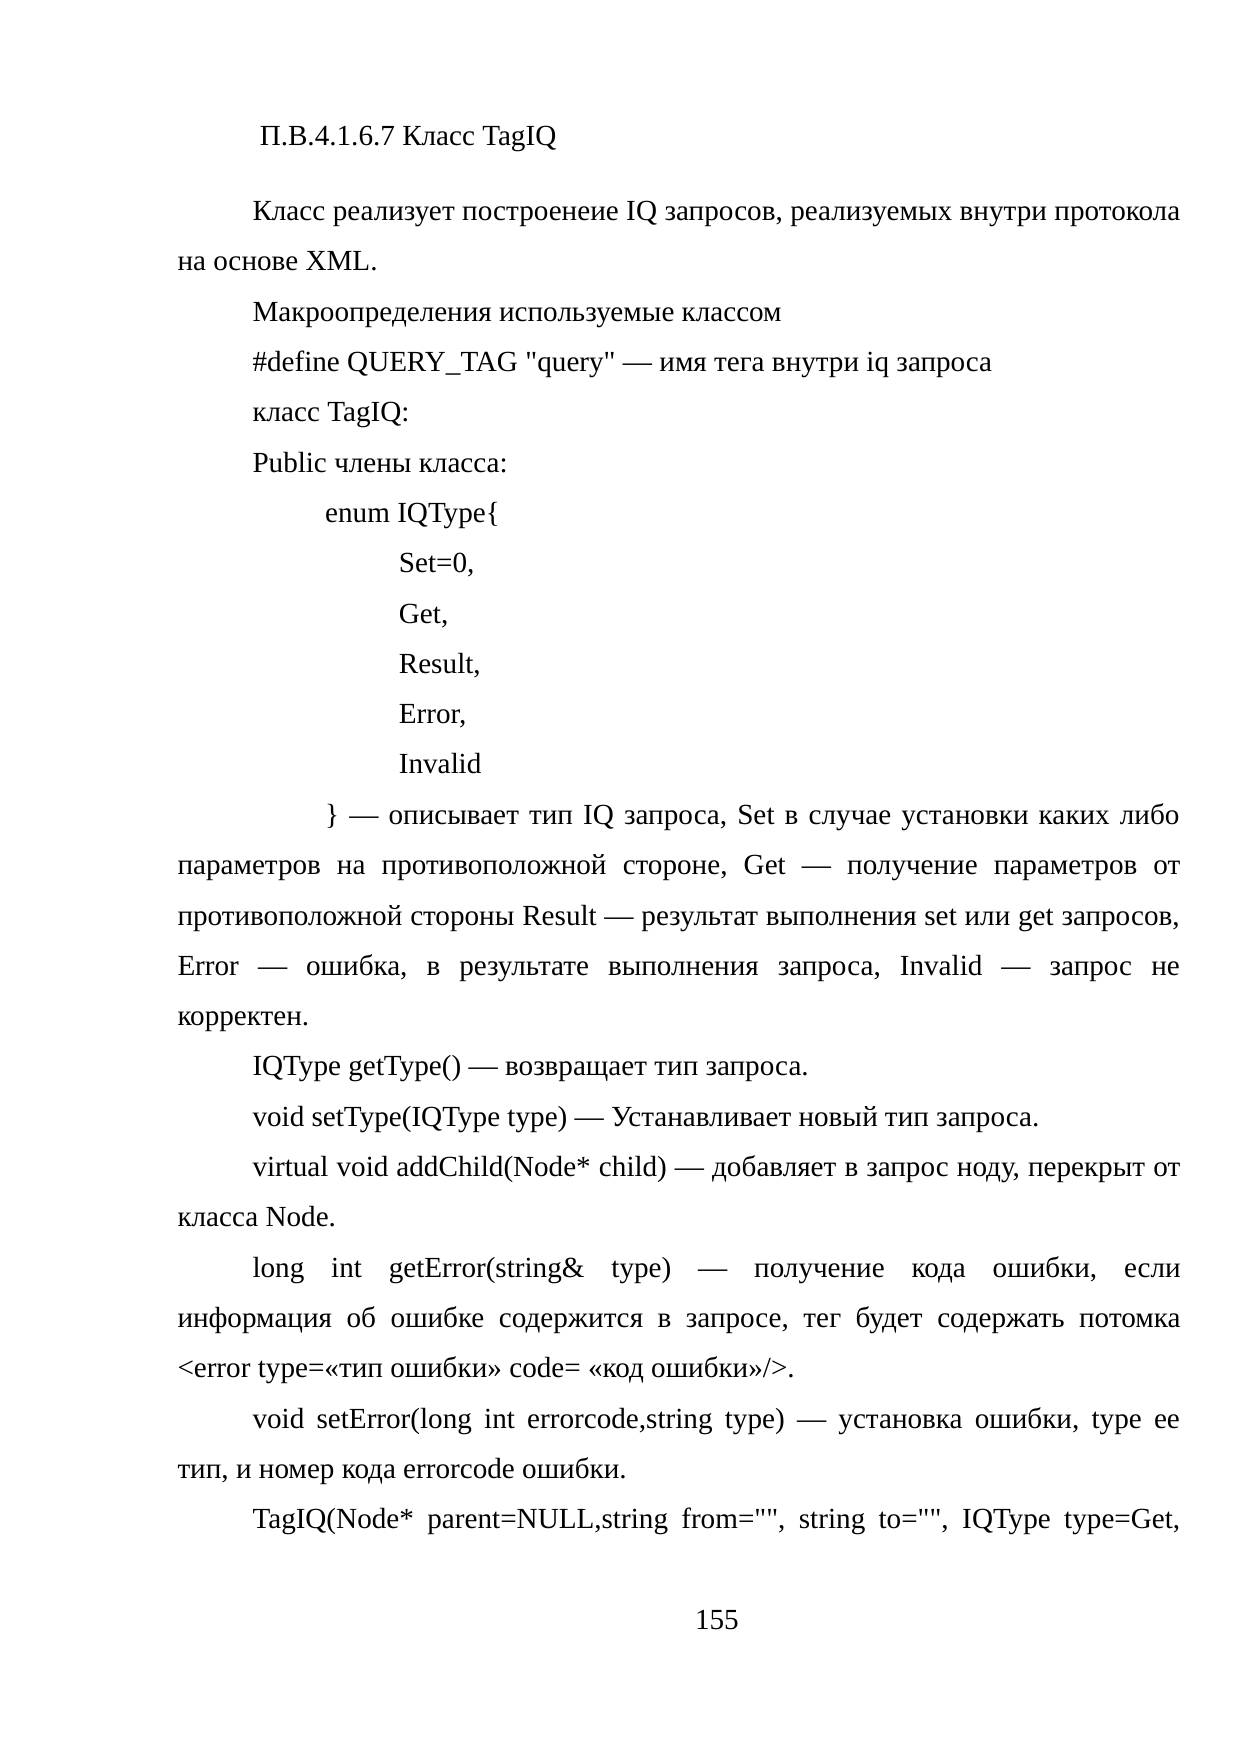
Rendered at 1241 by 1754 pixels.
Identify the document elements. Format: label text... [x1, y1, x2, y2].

text long int getError(string& type) — получение кода ошибки, если информация об ошибке содержится в запросе, тег будет содержать потомка <error type=«тип ошибки» code= «код ошибки»/>. [177, 1250, 1181, 1384]
text класс TagIQ: [177, 394, 1181, 428]
text Result, [177, 646, 1181, 679]
text Error, [177, 696, 1181, 730]
text Макроопределения используемые классом [177, 294, 1181, 327]
text Set=0, [177, 545, 1181, 579]
text virtual void addChild(Node* child) — добавляет в запрос ноду, перекрыт от класса Node. [177, 1149, 1181, 1233]
text #define QUERY_TAG "query" — имя тега внутри iq запроса [177, 344, 1181, 378]
text IQType getType() — возвращает тип запроса. [177, 1048, 1181, 1082]
text Public члены класса: [177, 445, 1181, 478]
text enum IQType{ [177, 495, 1181, 529]
text void setError(long int errorcode,string type) — установка ошибки, type ее тип, и номер кода errorcode ошибки. [177, 1401, 1181, 1484]
list Класс TagIQ [252, 118, 1181, 152]
text Get, [177, 596, 1181, 629]
text } — описывает тип IQ запроса, Set в случае установки каких либо параметров на противоположной стороне, Get — получение параметров от противоположной стороны Result — результат выполнения set или get запросов, Error — ошибка, в результате выполнения запроса, Invalid — запрос не корректен. [177, 797, 1181, 1032]
text void setType(IQType type) — Устанавливает новый тип запроса. [177, 1099, 1181, 1132]
text Invalid [177, 747, 1181, 780]
text Класс реализует построенеие IQ запросов, реализуемых внутри протокола на основе XML. [177, 193, 1181, 277]
text TagIQ(Node* parent=NULL,string from="", string to="", IQType type=Get, [177, 1501, 1181, 1535]
